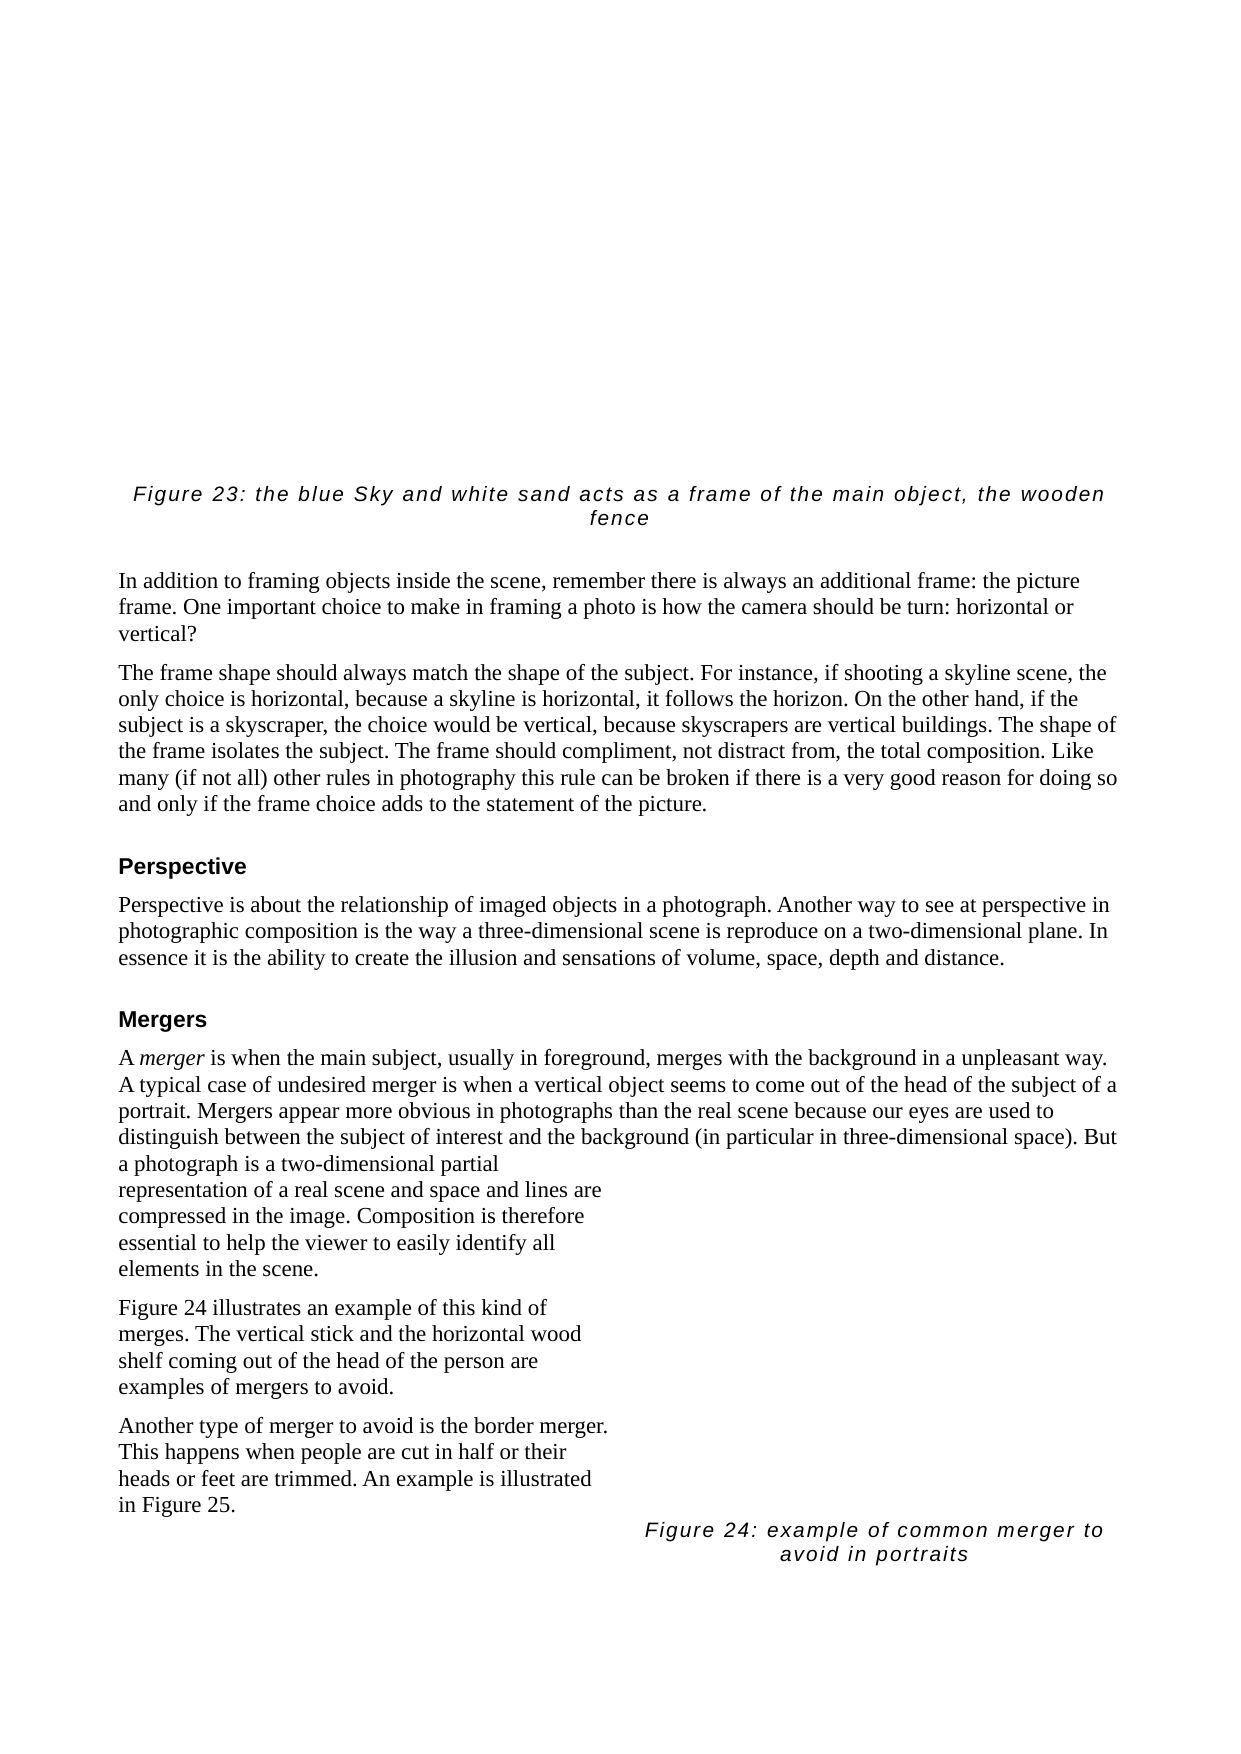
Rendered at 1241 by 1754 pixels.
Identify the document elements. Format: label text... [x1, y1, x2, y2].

subtitle Perspective [118, 853, 1122, 879]
text A merger is when the main subject, usually in foreground, merges with the background in a unpleasant way. A typical case of undesired merger is when a vertical object seems to come out of the head of the subject of a portrait. Mergers appear more obvious in photographs than the real scene because our eyes are used to distinguish between the subject of interest and the background (in particular in three-dimensional space). But a photograph is a two-dimensional partial representation of a real scene and space and lines are compressed in the image. Composition is therefore essential to help the viewer to easily identify all elements in the scene. [118, 1044, 1122, 1281]
text Figure 24: example of common merger to avoid in portraits [628, 1175, 1122, 1566]
text Perspective is about the relationship of imaged objects in a photograph. Another way to see at perspective in photographic composition is the way a three-dimensional scene is reproduce on a two-dimensional plane. In essence it is the ability to create the illusion and sensations of volume, space, depth and distance. [118, 891, 1122, 970]
text In addition to framing objects inside the scene, remember there is always an additional frame: the picture frame. One important choice to make in framing a photo is how the camera should be turn: horizontal or vertical? [118, 530, 1122, 646]
text The frame shape should always match the shape of the subject. For instance, if shooting a skyline scene, the only choice is horizontal, because a skyline is horizontal, it follows the horizon. On the other hand, if the subject is a skyscraper, the choice would be vertical, because skyscrapers are vertical buildings. The shape of the frame isolates the subject. The frame should compliment, not distract from, the total composition. Like many (if not all) other rules in photography this rule can be broken if there is a very good reason for doing so and only if the frame choice adds to the statement of the picture. [118, 658, 1122, 817]
text Figure 24 illustrates an example of this kind of merges. The vertical stick and the horizontal wood shelf coming out of the head of the person are examples of mergers to avoid. [118, 1294, 628, 1399]
text Figure 23: the blue Sky and white sand acts as a frame of the main object, the wooden fence [118, 140, 1122, 530]
text Another type of merger to avoid is the border merger. This happens when people are cut in half or their heads or feet are trimmed. An example is illustrated in Figure 25. [118, 1412, 628, 1517]
text [118, 118, 1122, 140]
subtitle Mergers [118, 1006, 1122, 1032]
